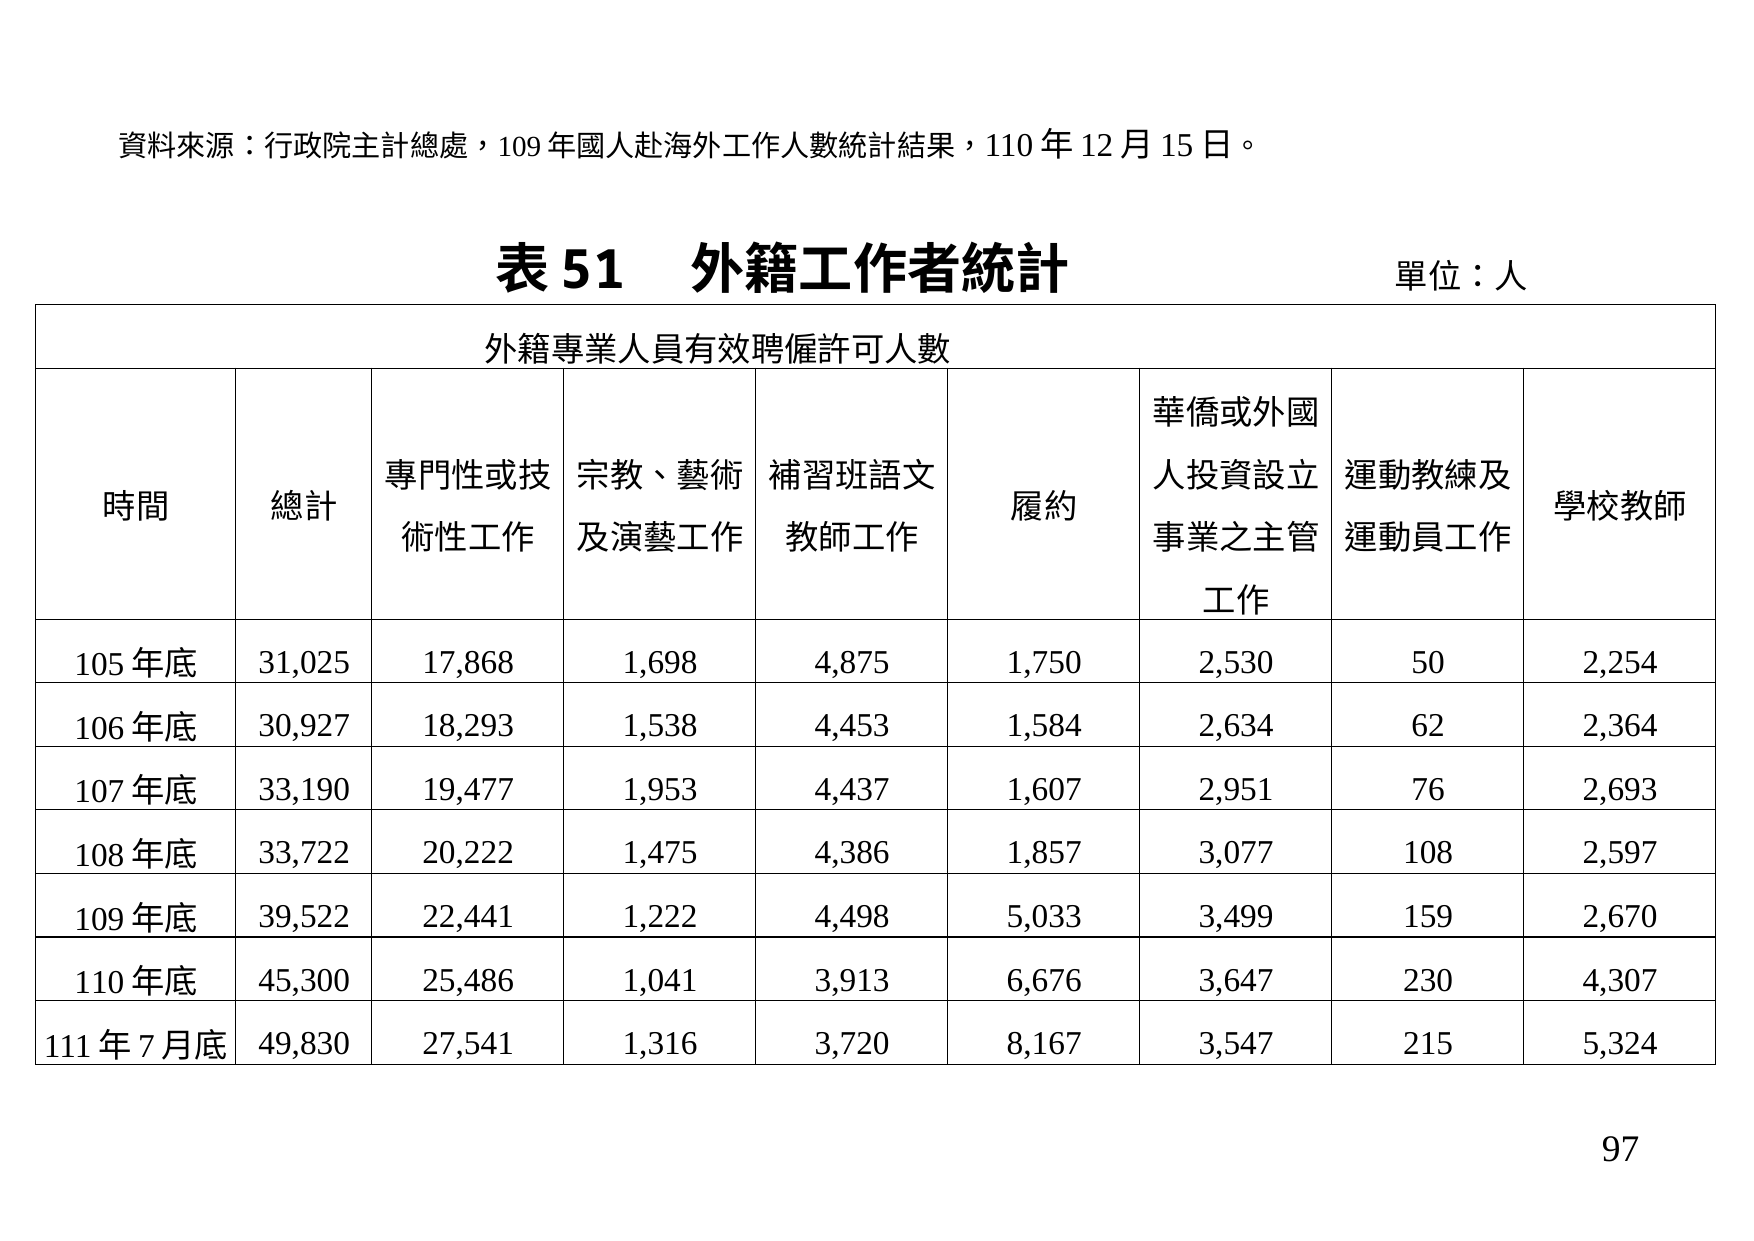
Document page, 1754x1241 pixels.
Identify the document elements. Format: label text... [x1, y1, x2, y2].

table_cell 33,722 [236, 810, 371, 873]
table_cell 1,475 [564, 810, 755, 873]
table_cell 3,547 [1140, 1001, 1331, 1063]
table_cell 45,300 [236, 938, 371, 1000]
table_cell 專門性或技術性工作 [372, 369, 563, 619]
table_cell 62 [1332, 683, 1523, 746]
table_cell 31,025 [236, 620, 371, 682]
table_cell 230 [1332, 938, 1523, 1000]
table_cell 215 [1332, 1001, 1523, 1063]
table_cell 2,670 [1524, 874, 1715, 936]
table_cell 5,033 [948, 874, 1139, 936]
table_cell 5,324 [1524, 1001, 1715, 1063]
table_cell 27,541 [372, 1001, 563, 1063]
table_cell 3,499 [1140, 874, 1331, 936]
table_cell 補習班語文教師工作 [756, 369, 947, 619]
table_cell 18,293 [372, 683, 563, 746]
table_cell 2,364 [1524, 683, 1715, 746]
table_cell 22,441 [372, 874, 563, 936]
table_cell 4,875 [756, 620, 947, 682]
table_cell 1,607 [948, 747, 1139, 809]
table_cell 2,634 [1140, 683, 1331, 746]
table_cell 17,868 [372, 620, 563, 682]
table_cell 19,477 [372, 747, 563, 809]
table_cell 4,386 [756, 810, 947, 873]
table_cell 106年底 [36, 683, 235, 746]
table_cell 3,913 [756, 938, 947, 1000]
table_cell 1,953 [564, 747, 755, 809]
table_cell 76 [1332, 747, 1523, 809]
table_header 外籍專業人員有效聘僱許可人數 [36, 305, 1715, 368]
text 表51 外籍工作者統計 單位：人 [103, 225, 1639, 304]
subtitle 資料來源：行政院主計總處，109年國人赴海外工作人數統計結果，110年12月15日。 [103, 101, 1639, 163]
table_cell 履約 [948, 369, 1139, 619]
table_cell 2,597 [1524, 810, 1715, 873]
table_cell 運動教練及運動員工作 [1332, 369, 1523, 619]
table_cell 159 [1332, 874, 1523, 936]
table_cell 2,530 [1140, 620, 1331, 682]
table_cell 4,453 [756, 683, 947, 746]
table_cell 20,222 [372, 810, 563, 873]
table_cell 1,584 [948, 683, 1139, 746]
table_cell 109年底 [36, 874, 235, 936]
table_cell 1,222 [564, 874, 755, 936]
table_cell 50 [1332, 620, 1523, 682]
table_cell 111年7月底 [36, 1001, 235, 1063]
table_cell 4,307 [1524, 938, 1715, 1000]
table_cell 2,254 [1524, 620, 1715, 682]
table_cell 1,750 [948, 620, 1139, 682]
table_cell 105年底 [36, 620, 235, 682]
table_cell 107年底 [36, 747, 235, 809]
table_cell 108 [1332, 810, 1523, 873]
table_cell 108年底 [36, 810, 235, 873]
table_cell 4,437 [756, 747, 947, 809]
table_cell 25,486 [372, 938, 563, 1000]
table_cell 時間 [36, 369, 235, 619]
table_cell 30,927 [236, 683, 371, 746]
table_cell 3,647 [1140, 938, 1331, 1000]
table_cell 39,522 [236, 874, 371, 936]
table_cell 1,316 [564, 1001, 755, 1063]
table_cell 4,498 [756, 874, 947, 936]
table_cell 1,698 [564, 620, 755, 682]
table_cell 學校教師 [1524, 369, 1715, 619]
table_cell 1,857 [948, 810, 1139, 873]
table_cell 宗教、藝術及演藝工作 [564, 369, 755, 619]
table_cell 1,041 [564, 938, 755, 1000]
table_cell 2,951 [1140, 747, 1331, 809]
table_cell 3,720 [756, 1001, 947, 1063]
table_cell 3,077 [1140, 810, 1331, 873]
table_cell 華僑或外國人投資設立事業之主管工作 [1140, 369, 1331, 619]
table_cell 6,676 [948, 938, 1139, 1000]
table_cell 2,693 [1524, 747, 1715, 809]
table_cell 33,190 [236, 747, 371, 809]
table_cell 110年底 [36, 938, 235, 1000]
table_cell 8,167 [948, 1001, 1139, 1063]
table_cell 總計 [236, 369, 371, 619]
table_cell 1,538 [564, 683, 755, 746]
table_cell 49,830 [236, 1001, 371, 1063]
